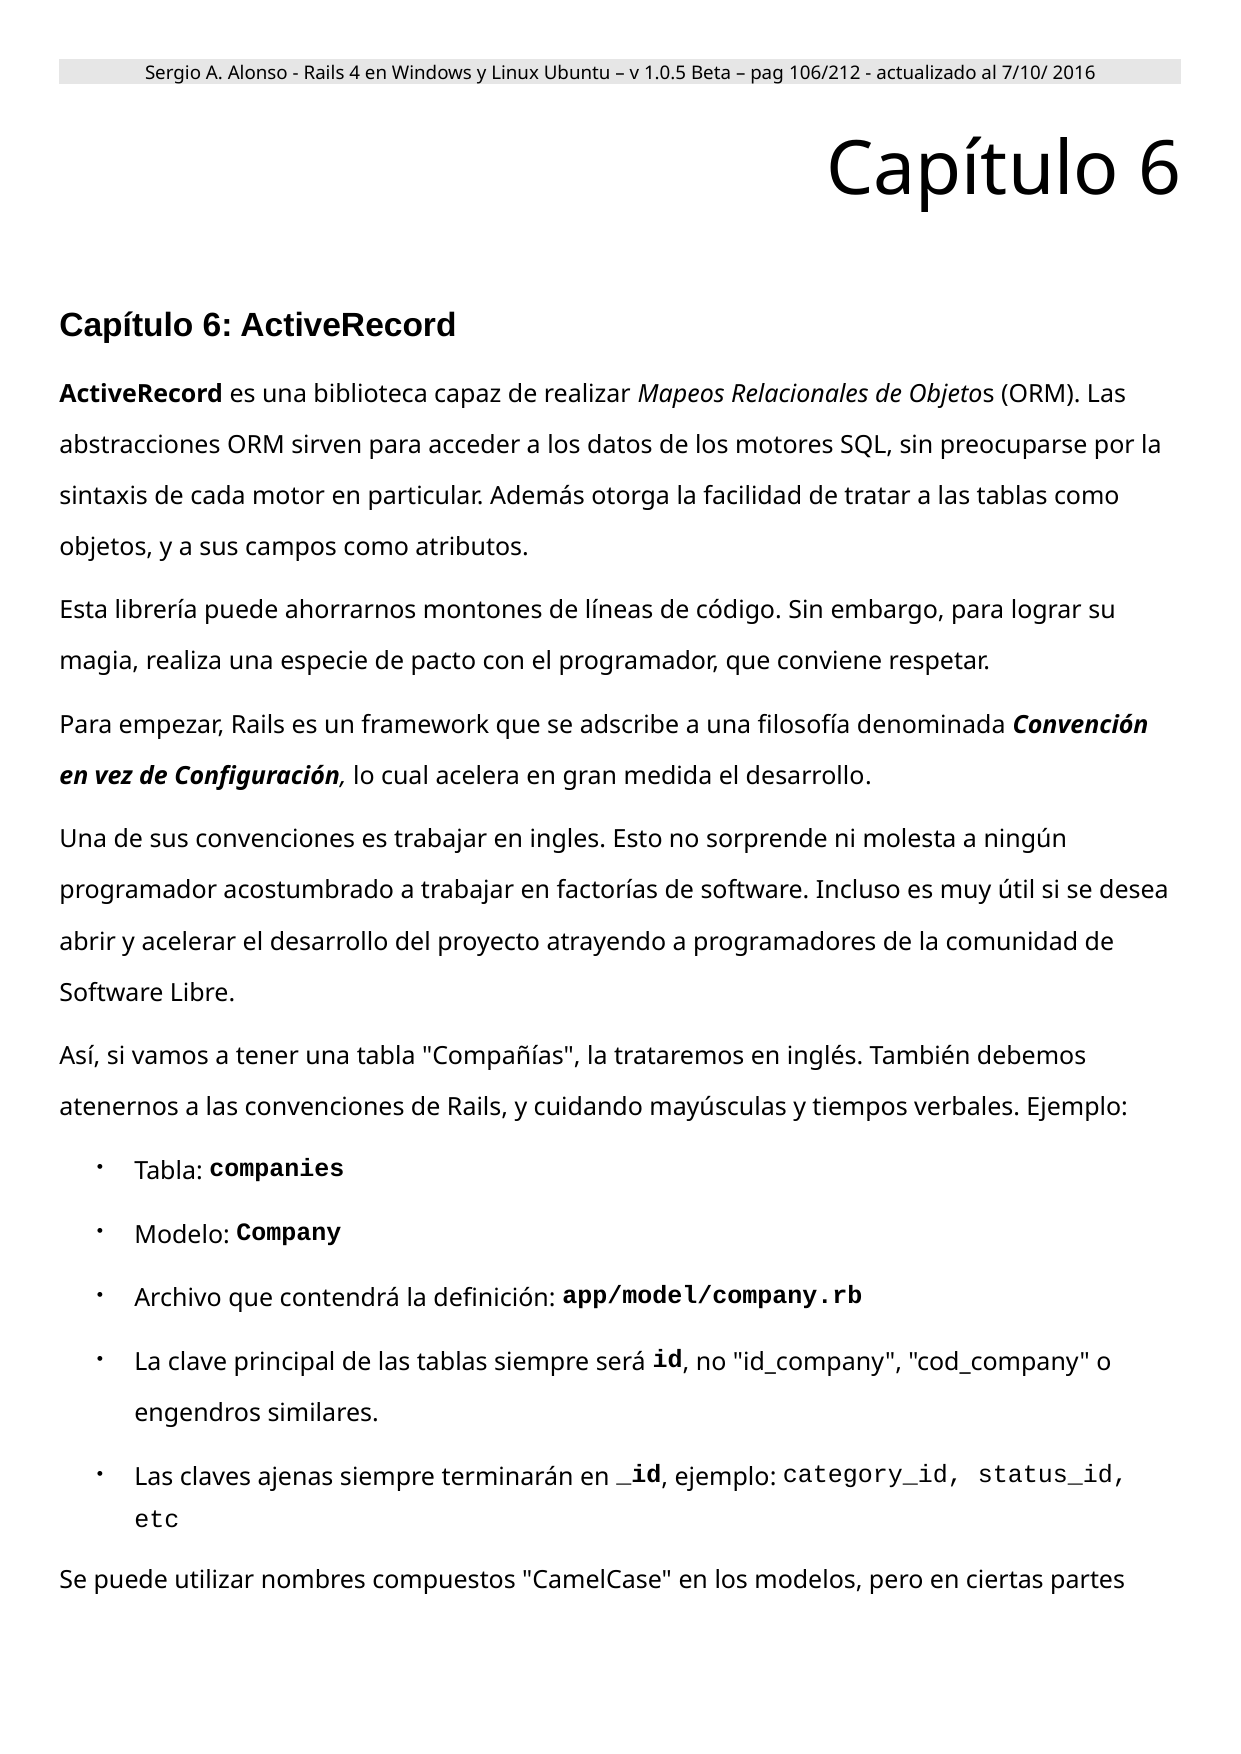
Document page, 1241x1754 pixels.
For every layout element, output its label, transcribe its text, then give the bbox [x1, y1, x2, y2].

list La clave principal de las tablas siempre será id, no "id_company", "cod_company" o engendros similares. [97, 1344, 1181, 1429]
list Tabla: companies [97, 1152, 1181, 1187]
text Capítulo 6 [59, 114, 1181, 216]
subtitle Capítulo 6: ActiveRecord [59, 305, 1181, 343]
text Una de sus convenciones es trabajar en ingles. Esto no sorprende ni molesta a ningún programador acostumbrado a trabajar en factorías de software. Incluso es muy útil si se desea abrir y acelerar el desarrollo del proyecto atrayendo a programadores de la comunidad de Software Libre. [59, 821, 1181, 1008]
list Las claves ajenas siempre terminarán en _id, ejemplo: category_id, status_id, etc [97, 1459, 1181, 1535]
text Esta librería puede ahorrarnos montones de líneas de código. Sin embargo, para lograr su magia, realiza una especie de pacto con el programador, que conviene respetar. [59, 592, 1181, 677]
text Así, si vamos a tener una tabla "Compañías", la trataremos en inglés. También debemos atenernos a las convenciones de Rails, y cuidando mayúsculas y tiempos verbales. Ejemplo: [59, 1038, 1181, 1123]
text Para empezar, Rails es un framework que se adscribe a una filosofía denominada Convención en vez de Configuración, lo cual acelera en gran medida el desarrollo. [59, 706, 1181, 792]
list Modelo: Company [97, 1216, 1181, 1250]
text ActiveRecord es una biblioteca capaz de realizar Mapeos Relacionales de Objetos (ORM). Las abstracciones ORM sirven para acceder a los datos de los motores SQL, sin preocuparse por la sintaxis de cada motor en particular. Además otorga la facilidad de tratar a las tablas como objetos, y a sus campos como atributos. [59, 375, 1181, 562]
text Se puede utilizar nombres compuestos "CamelCase" en los modelos, pero en ciertas partes [59, 1562, 1181, 1596]
list Archivo que contendrá la definición: app/model/company.rb [97, 1280, 1181, 1314]
